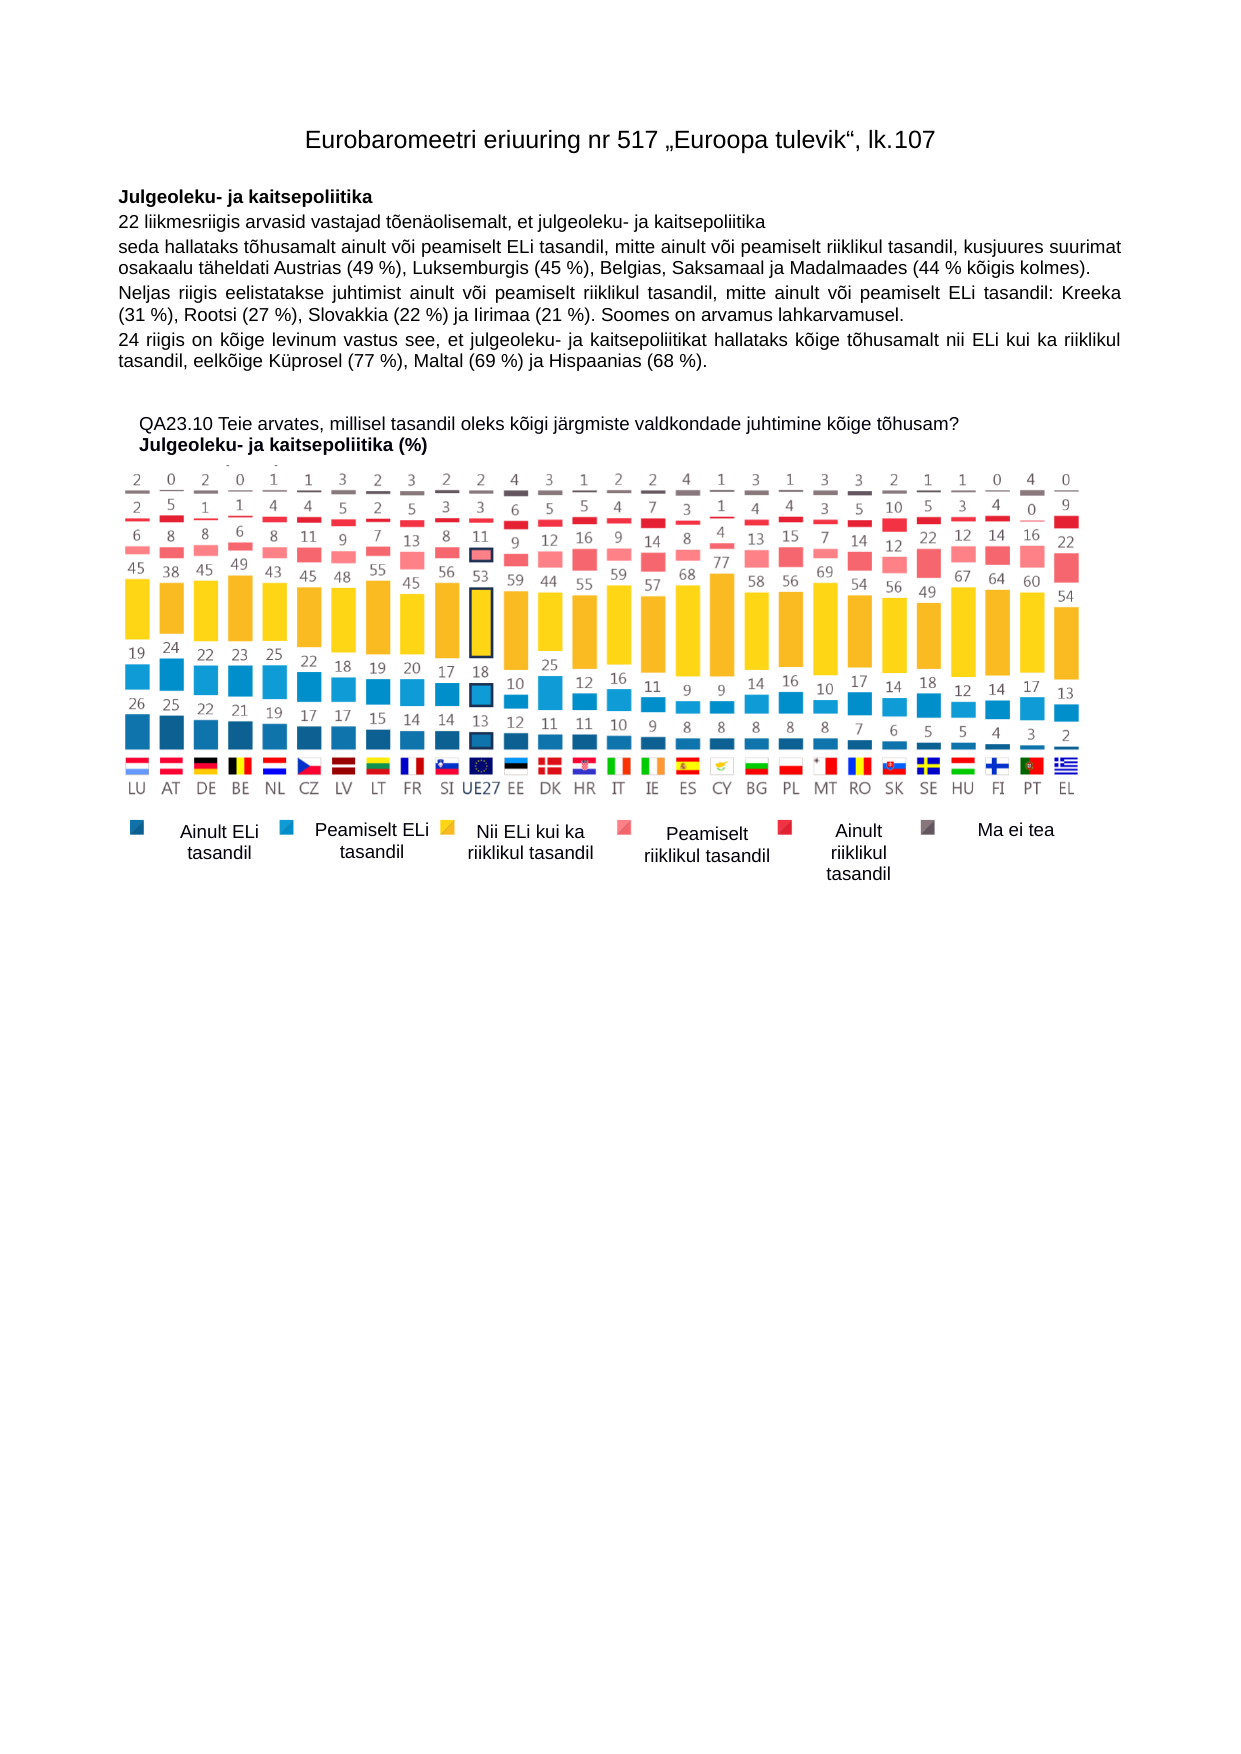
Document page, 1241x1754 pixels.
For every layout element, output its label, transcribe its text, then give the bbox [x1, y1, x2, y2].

text 22 liikmesriigis arvasid vastajad tõenäolisemalt, et julgeoleku- ja kaitsepoliitika [118, 211, 1122, 232]
picture [122, 804, 936, 856]
text seda hallataks tõhusamalt ainult või peamiselt ELi tasandil, mitte ainult või peamiselt riiklikul tasandil, kusjuures suurimat osakaalu täheldati Austrias (49 %), Luksemburgis (45 %), Belgias, Saksamaal ja Madalmaades (44 % kõigis kolmes). [118, 236, 1122, 279]
text Julgeoleku- ja kaitsepoliitika [118, 186, 1122, 208]
picture [118, 465, 1091, 800]
text 24 riigis on kõige levinum vastus see, et julgeoleku- ja kaitsepoliitikat hallataks kõige tõhusamalt nii ELi kui ka riiklikul tasandil, eelkõige Küprosel (77 %), Maltal (69 %) ja Hispaanias (68 %). [118, 328, 1122, 371]
text Neljas riigis eelistatakse juhtimist ainult või peamiselt riiklikul tasandil, mitte ainult või peamiselt ELi tasandil: Kreeka (31 %), Rootsi (27 %), Slovakkia (22 %) ja Iirimaa (21 %). Soomes on arvamus lahkarvamusel. [118, 282, 1122, 325]
